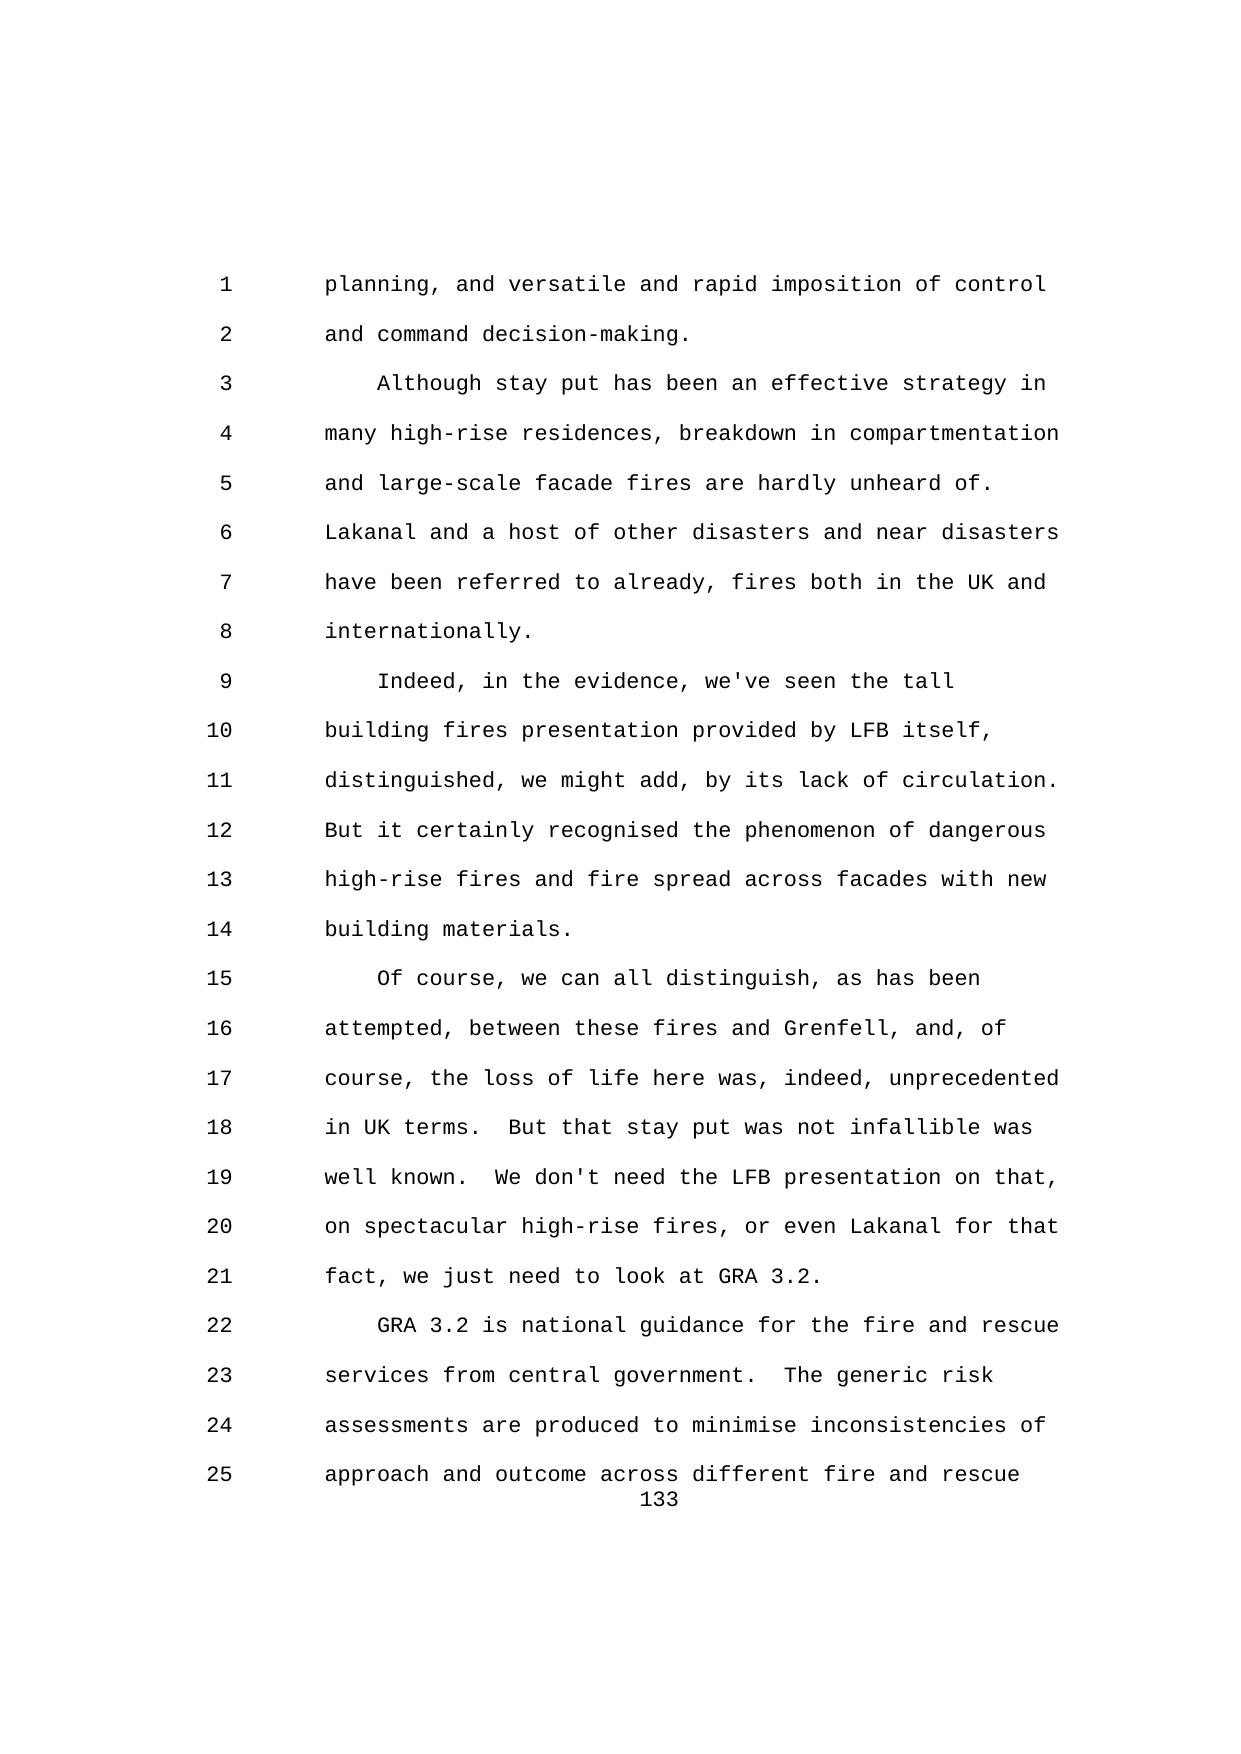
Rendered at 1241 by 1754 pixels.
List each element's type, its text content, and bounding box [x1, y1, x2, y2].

text 12 But it certainly recognised the phenomenon of dangerous [75, 819, 1165, 843]
text 3 Although stay put has been an effective strategy in [75, 372, 1165, 397]
text 9 Indeed, in the evidence, we've seen the tall [75, 670, 1165, 695]
text 14 building materials. [75, 918, 1165, 943]
text 8 internationally. [75, 620, 1165, 645]
text 17 course, the loss of life here was, indeed, unprecedented [75, 1067, 1165, 1091]
text 18 in UK terms. But that stay put was not infallible was [75, 1116, 1165, 1141]
text 20 on spectacular high-rise fires, or even Lakanal for that [75, 1215, 1165, 1240]
text 11 distinguished, we might add, by its lack of circulation. [75, 769, 1165, 794]
text 21 fact, we just need to look at GRA 3.2. [75, 1265, 1165, 1290]
text 15 Of course, we can all distinguish, as has been [75, 967, 1165, 992]
text 7 have been referred to already, fires both in the UK and [75, 571, 1165, 596]
text 5 and large-scale facade fires are hardly unheard of. [75, 472, 1165, 496]
text 23 services from central government. The generic risk [75, 1364, 1165, 1389]
text 1 planning, and versatile and rapid imposition of control [75, 273, 1165, 298]
text 10 building fires presentation provided by LFB itself, [75, 719, 1165, 744]
text 19 well known. We don't need the LFB presentation on that, [75, 1166, 1165, 1191]
text 24 assessments are produced to minimise inconsistencies of [75, 1414, 1165, 1438]
text 22 GRA 3.2 is national guidance for the fire and rescue [75, 1314, 1165, 1339]
text 6 Lakanal and a host of other disasters and near disasters [75, 521, 1165, 546]
text 25 approach and outcome across different fire and rescue [75, 1463, 1165, 1488]
text 4 many high-rise residences, breakdown in compartmentation [75, 422, 1165, 447]
text 133 [75, 1488, 1165, 1513]
text 2 and command decision-making. [75, 323, 1165, 348]
text 13 high-rise fires and fire spread across facades with new [75, 868, 1165, 893]
text 16 attempted, between these fires and Grenfell, and, of [75, 1017, 1165, 1042]
